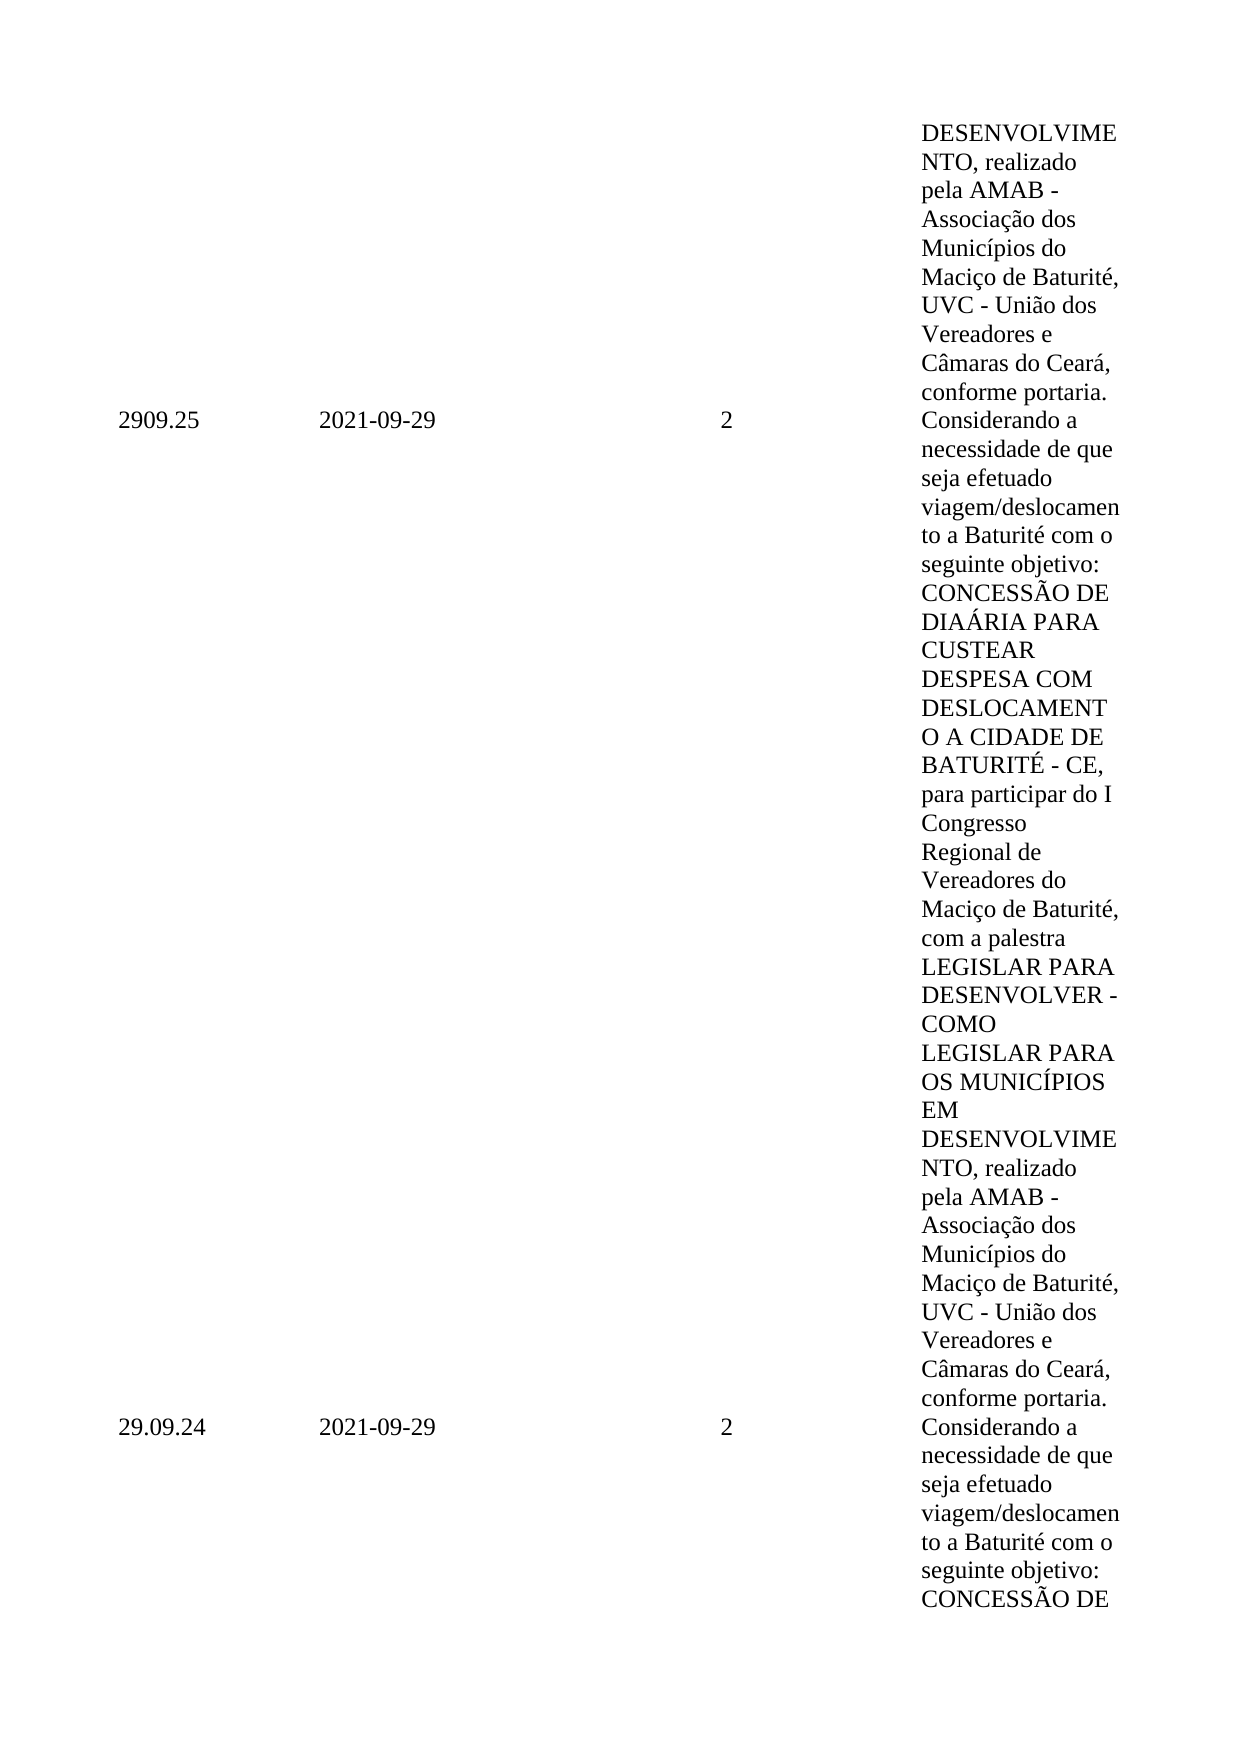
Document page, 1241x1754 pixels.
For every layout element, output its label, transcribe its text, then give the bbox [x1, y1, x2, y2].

table_cell Considerando a necessidade de que seja efetuado viagem/deslocamento a Baturité com o seguinte objetivo: CONCESSÃO DE DIAÁRIA PARA CUSTEAR DESPESA COM DESLOCAMENTO A CIDADE DE BATURITÉ - CE, para participar do I Congresso Regional de Vereadores do Maciço de Baturité, com a palestra LEGISLAR PARA DESENVOLVER - COMO LEGISLAR PARA OS MUNICÍPIOS EM DESENVOLVIMENTO, realizado pela AMAB - Associação dos Municípios do Maciço de Baturité, UVC - União dos Vereadores e Câmaras do Ceará, conforme portaria. [921, 406, 1122, 1412]
table_cell 2021-09-29 [319, 1412, 519, 1613]
table_cell [520, 1412, 720, 1613]
table_cell [520, 118, 720, 406]
table_cell [520, 406, 720, 1412]
table_cell 2 [720, 406, 921, 1412]
table_cell 2021-09-29 [319, 406, 519, 1412]
table_cell DESENVOLVIMENTO, realizado pela AMAB - Associação dos Municípios do Maciço de Baturité, UVC - União dos Vereadores e Câmaras do Ceará, conforme portaria. [921, 118, 1122, 406]
table_cell 29.09.24 [118, 1412, 319, 1613]
table_cell Considerando a necessidade de que seja efetuado viagem/deslocamento a Baturité com o seguinte objetivo: CONCESSÃO DE [921, 1412, 1122, 1613]
table_cell [118, 118, 319, 406]
table_cell 2909.25 [118, 406, 319, 1412]
table_cell [319, 118, 519, 406]
table_cell 2 [720, 1412, 921, 1613]
table_cell [720, 118, 921, 406]
